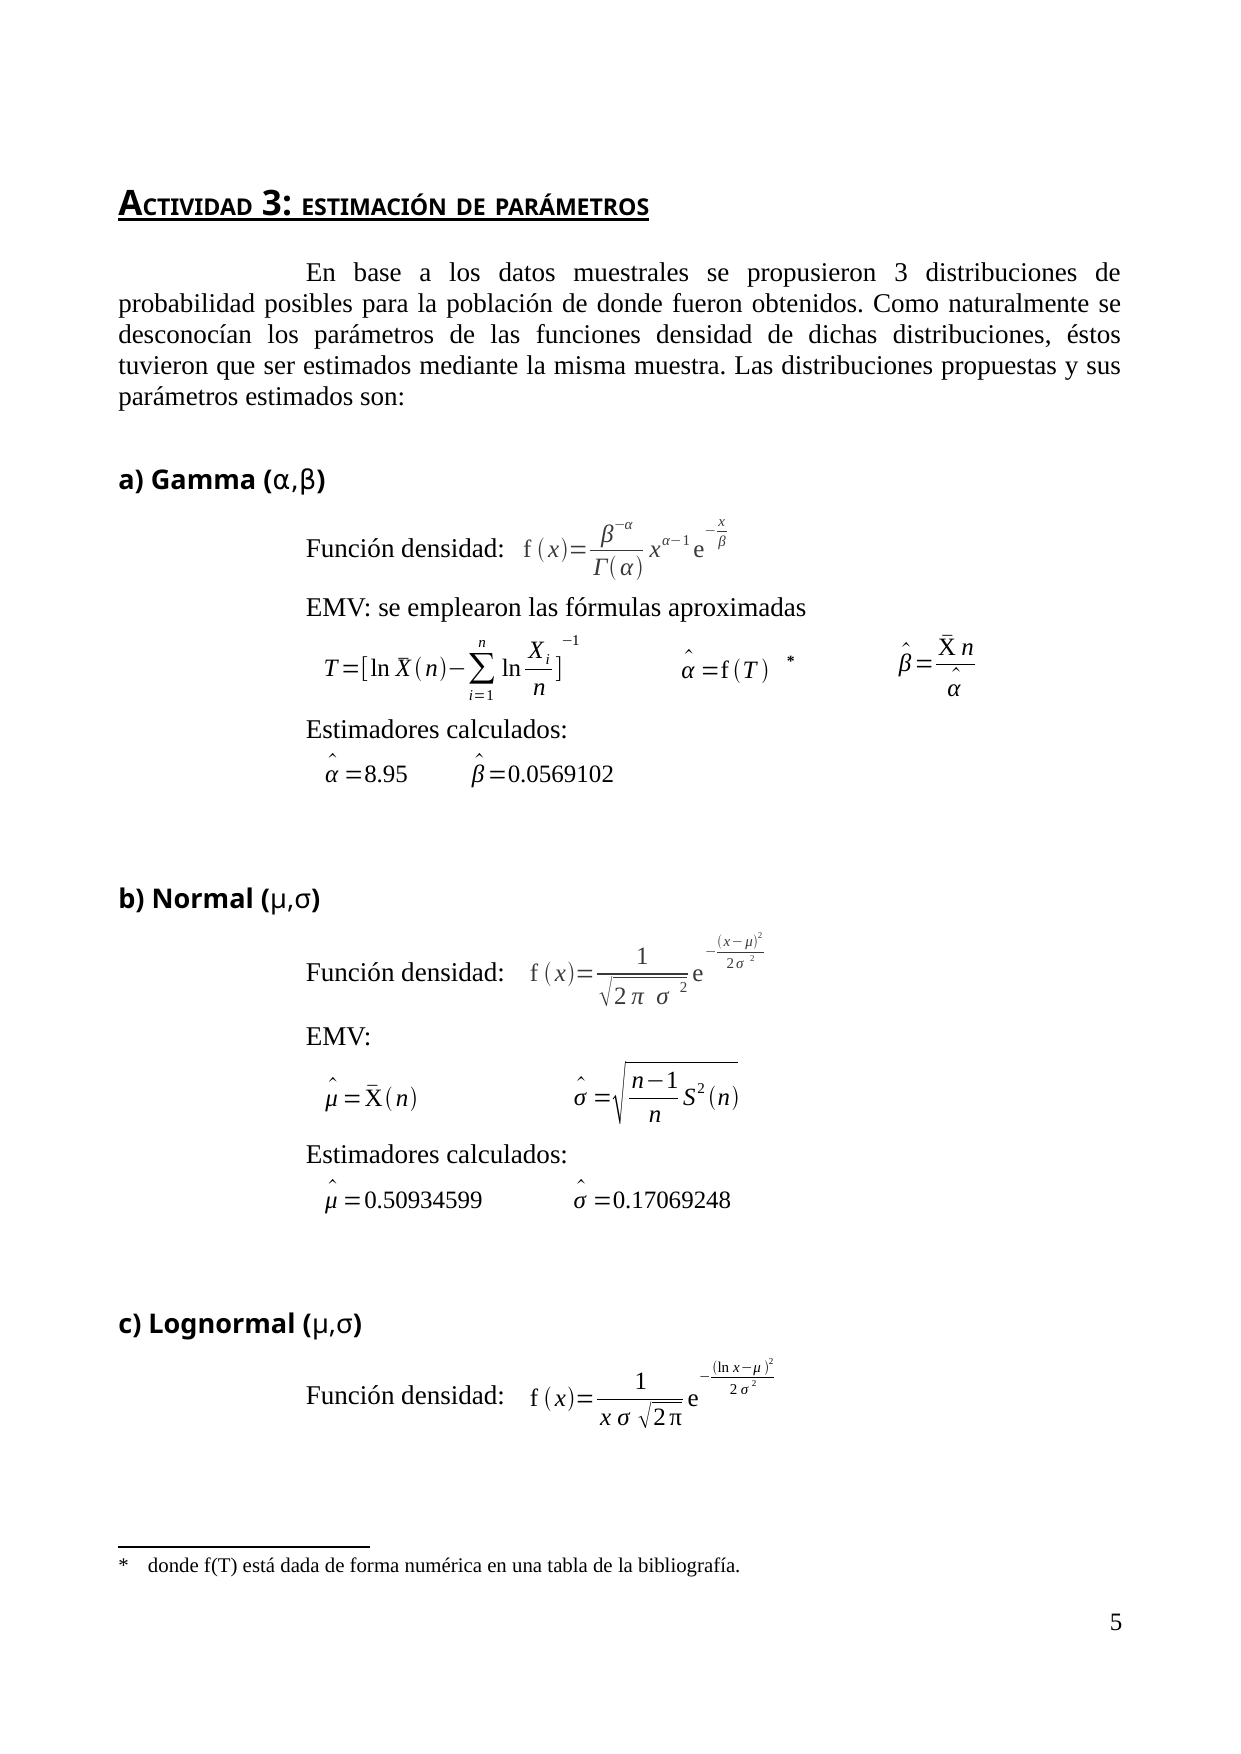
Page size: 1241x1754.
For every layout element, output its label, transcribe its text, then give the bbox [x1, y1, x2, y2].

text En base a los datos muestrales se propusieron 3 distribuciones de probabilidad posibles para la población de donde fueron obtenidos. Como naturalmente se desconocían los parámetros de las funciones densidad de dichas distribuciones, éstos tuvieron que ser estimados mediante la misma muestra. Las distribuciones propuestas y sus parámetros estimados son: [118, 256, 1122, 412]
text Función densidad: [118, 1357, 1122, 1433]
text Función densidad: [118, 931, 1122, 1011]
text Estimadores calculados: [118, 1138, 1122, 1169]
text EMV: se emplearon las fórmulas aproximadas [118, 591, 1122, 622]
subtitle b) Normal (μ,σ) [118, 879, 1122, 916]
subtitle c) Lognormal (μ,σ) [118, 1305, 1122, 1342]
text donde f(T) está dada de forma numérica en una tabla de la bibliografía. [118, 1553, 1122, 1577]
text Estimadores calculados: [118, 713, 1122, 744]
subtitle a) Gamma (α,β) [118, 461, 1122, 497]
text Función densidad: [118, 512, 1122, 582]
text EMV: [118, 1020, 1122, 1051]
subtitle Actividad 3: estimación de parámetros [118, 178, 1122, 226]
